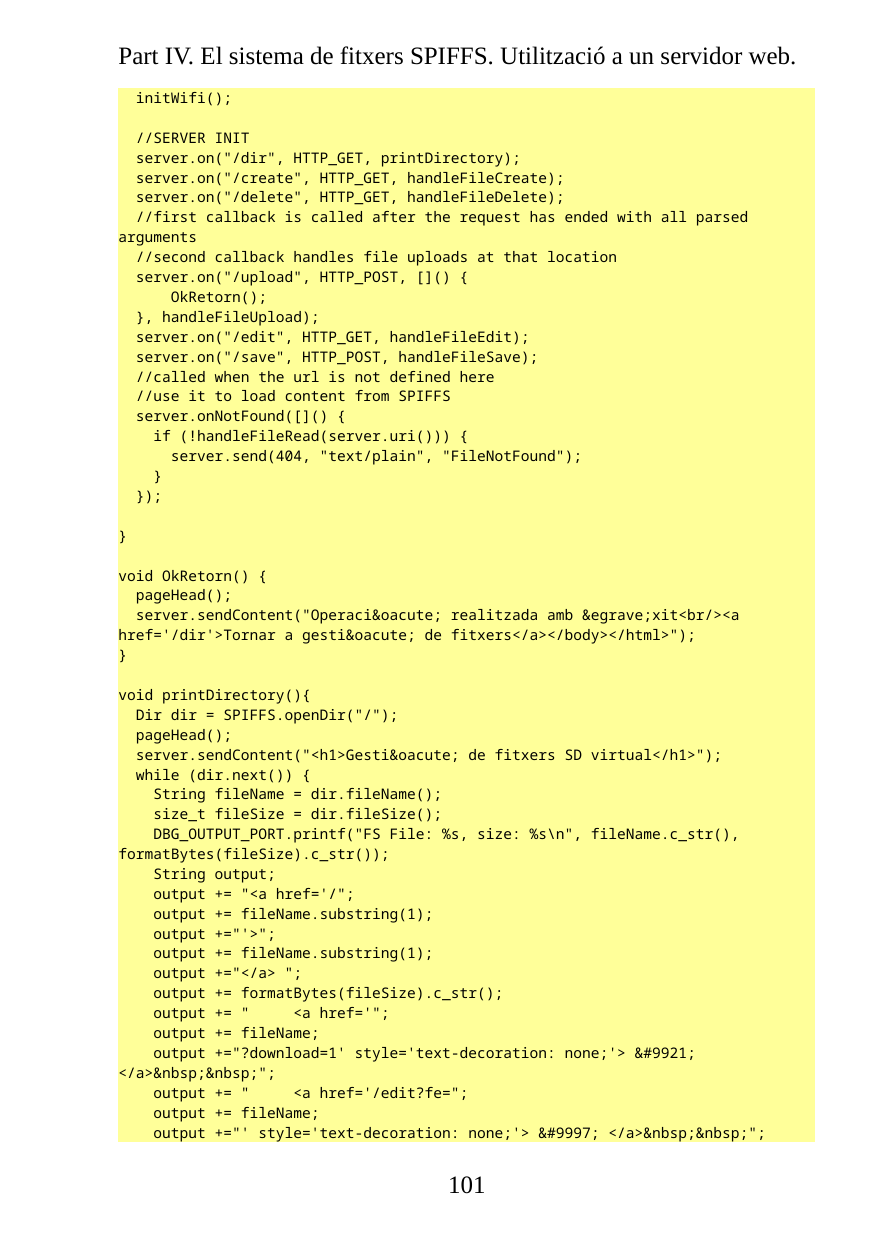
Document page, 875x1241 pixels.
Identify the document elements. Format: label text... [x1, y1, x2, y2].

text server.on("/dir", HTTP_GET, printDirectory); [118, 147, 815, 167]
text server.sendContent("Operaci&oacute; realitzada amb &egrave;xit<br/><a href='/dir'>Tornar a gesti&oacute; de fitxers</a></body></html>"); [118, 605, 815, 645]
text pageHead(); [118, 724, 815, 744]
text pageHead(); [118, 585, 815, 605]
text output += fileName.substring(1); [118, 903, 815, 923]
text Dir dir = SPIFFS.openDir("/"); [118, 704, 815, 724]
text //SERVER INIT [118, 128, 815, 147]
text }, handleFileUpload); [118, 307, 815, 327]
text server.onNotFound([]() { [118, 406, 815, 426]
text if (!handleFileRead(server.uri())) { [118, 426, 815, 446]
text output += fileName.substring(1); [118, 943, 815, 963]
text size_t fileSize = dir.fileSize(); [118, 804, 815, 824]
text server.on("/create", HTTP_GET, handleFileCreate); [118, 167, 815, 187]
text }); [118, 486, 815, 506]
text output += " <a href='"; [118, 1003, 815, 1023]
text //first callback is called after the request has ended with all parsed arguments [118, 207, 815, 247]
text DBG_OUTPUT_PORT.printf("FS File: %s, size: %s\n", fileName.c_str(), formatBytes(fileSize).c_str()); [118, 824, 815, 864]
text output +="'>"; [118, 923, 815, 943]
text //use it to load content from SPIFFS [118, 386, 815, 406]
text output +="</a> "; [118, 963, 815, 983]
text void OkRetorn() { [118, 565, 815, 585]
text output += " <a href='/edit?fe="; [118, 1083, 815, 1102]
text } [118, 645, 815, 665]
text output += fileName; [118, 1023, 815, 1043]
text output += formatBytes(fileSize).c_str(); [118, 983, 815, 1003]
text server.on("/save", HTTP_POST, handleFileSave); [118, 346, 815, 366]
text output +="?download=1' style='text-decoration: none;'> &#9921; </a>&nbsp;&nbsp;"; [118, 1043, 815, 1083]
text server.on("/edit", HTTP_GET, handleFileEdit); [118, 327, 815, 346]
text output += fileName; [118, 1102, 815, 1122]
text String fileName = dir.fileName(); [118, 784, 815, 804]
text output += "<a href='/"; [118, 884, 815, 903]
text //second callback handles file uploads at that location [118, 247, 815, 267]
text output +="' style='text-decoration: none;'> &#9997; </a>&nbsp;&nbsp;"; [118, 1122, 815, 1142]
text while (dir.next()) { [118, 764, 815, 784]
text } [118, 466, 815, 486]
text String output; [118, 864, 815, 884]
text //called when the url is not defined here [118, 366, 815, 386]
text server.on("/delete", HTTP_GET, handleFileDelete); [118, 187, 815, 207]
text OkRetorn(); [118, 287, 815, 307]
text void printDirectory(){ [118, 685, 815, 704]
text } [118, 526, 815, 545]
text server.sendContent("<h1>Gesti&oacute; de fitxers SD virtual</h1>"); [118, 744, 815, 764]
text server.send(404, "text/plain", "FileNotFound"); [118, 446, 815, 466]
text initWifi(); [118, 88, 815, 108]
text server.on("/upload", HTTP_POST, []() { [118, 267, 815, 287]
